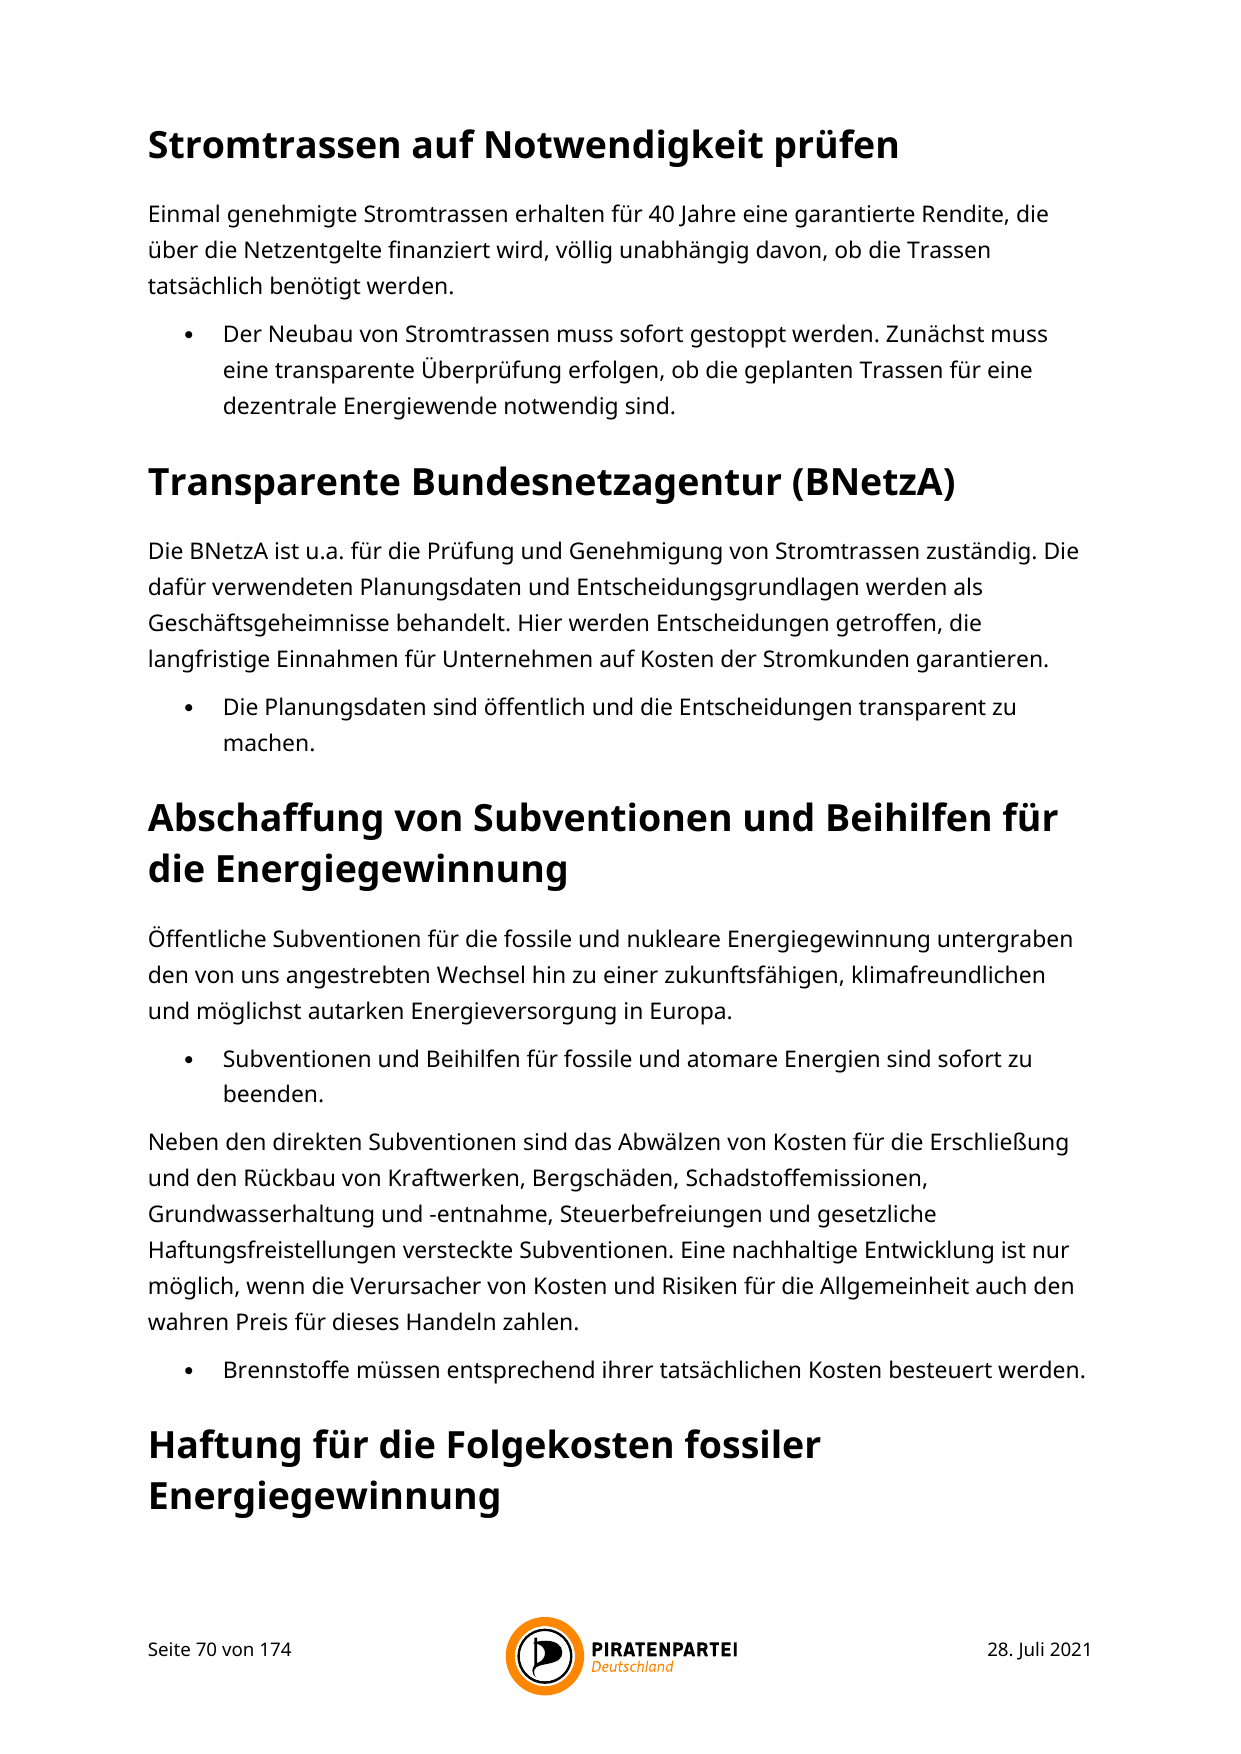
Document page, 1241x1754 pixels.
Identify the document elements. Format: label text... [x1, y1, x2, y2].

subtitle Haftung für die Folgekosten fossiler Energiegewinnung [148, 1419, 1093, 1521]
list Brennstoffe müssen entsprechend ihrer tatsächlichen Kosten besteuert werden. [185, 1353, 1093, 1385]
list Subventionen und Beihilfen für fossile und atomare Energien sind sofort zu beenden. [185, 1042, 1093, 1110]
subtitle Transparente Bundesnetzagentur (BNetzA) [148, 455, 1093, 506]
list Der Neubau von Stromtrassen muss sofort gestoppt werden. Zunächst muss eine transparente Überprüfung erfolgen, ob die geplanten Trassen für eine dezentrale Energiewende notwendig sind. [185, 318, 1093, 421]
subtitle Abschaffung von Subventionen und Beihilfen für die Energiegewinnung [148, 792, 1093, 894]
text Neben den direkten Subventionen sind das Abwälzen von Kosten für die Erschließung und den Rückbau von Kraftwerken, Bergschäden, Schadstoffemissionen, Grundwasserhaltung und -entnahme, Steuerbefreiungen und gesetzliche Haftungsfreistellungen versteckte Subventionen. Eine nachhaltige Entwicklung ist nur möglich, wenn die Verursacher von Kosten und Risiken für die Allgemeinheit auch den wahren Preis für dieses Handeln zahlen. [148, 1126, 1093, 1337]
subtitle Stromtrassen auf Notwendigkeit prüfen [148, 118, 1093, 169]
text Öffentliche Subventionen für die fossile und nukleare Energiegewinnung untergraben den von uns angestrebten Wechsel hin zu einer zukunftsfähigen, klimafreundlichen und möglichst autarken Energieversorgung in Europa. [148, 923, 1093, 1026]
list Die Planungsdaten sind öffentlich und die Entscheidungen transparent zu machen. [185, 691, 1093, 758]
text Einmal genehmigte Stromtrassen erhalten für 40 Jahre eine garantierte Rendite, die über die Netzentgelte finanziert wird, völlig unabhängig davon, ob die Trassen tatsächlich benötigt werden. [148, 198, 1093, 301]
text Die BNetzA ist u.a. für die Prüfung und Genehmigung von Stromtrassen zuständig. Die dafür verwendeten Planungsdaten und Entscheidungsgrundlagen werden als Geschäftsgeheimnisse behandelt. Hier werden Entscheidungen getroffen, die langfristige Einnahmen für Unternehmen auf Kosten der Stromkunden garantieren. [148, 535, 1093, 674]
